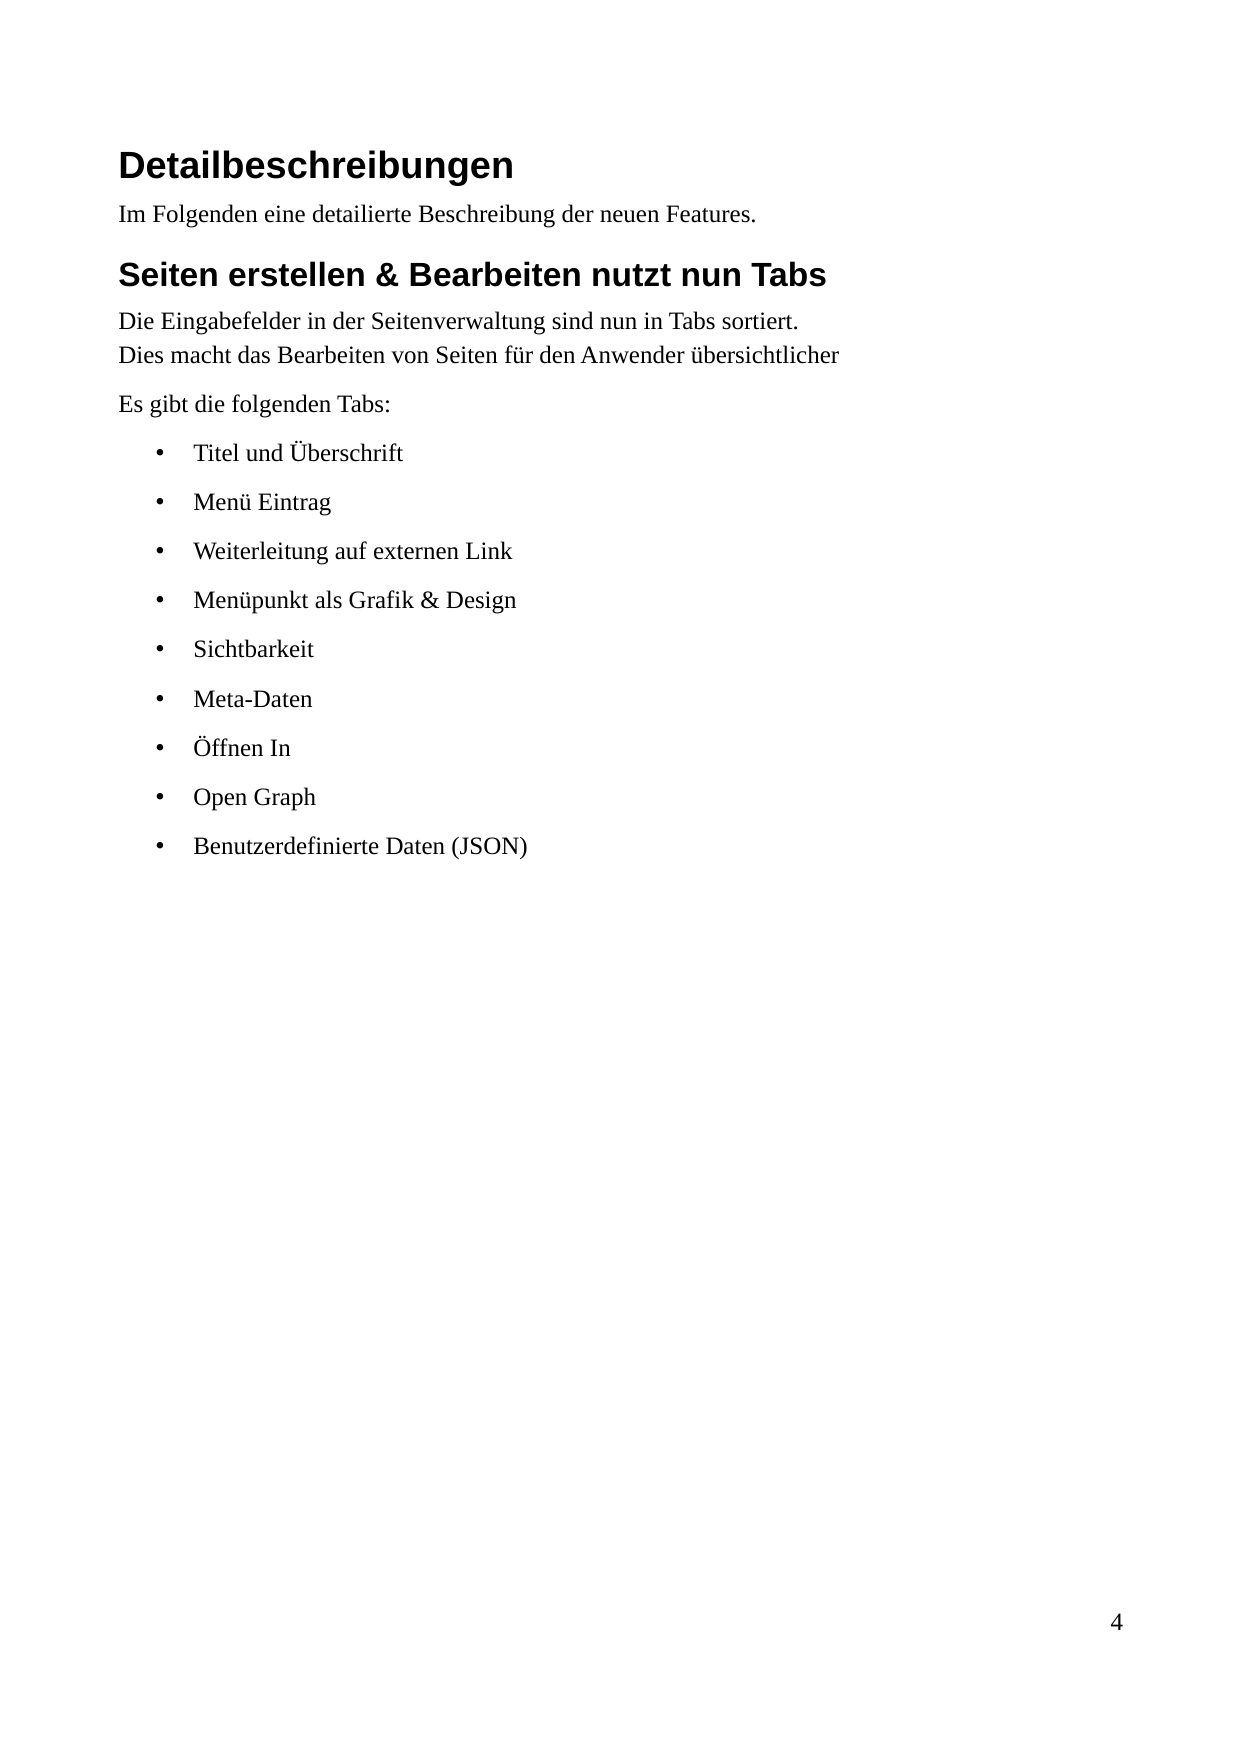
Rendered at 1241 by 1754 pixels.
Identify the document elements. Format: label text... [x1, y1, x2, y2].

list Menüpunkt als Grafik & Design [156, 586, 1123, 614]
list Open Graph [156, 782, 1123, 811]
subtitle Seiten erstellen & Bearbeiten nutzt nun Tabs [118, 254, 1123, 293]
list Weiterleitung auf externen Link [156, 536, 1123, 565]
text Es gibt die folgenden Tabs: [118, 389, 1123, 418]
subtitle Detailbeschreibungen [118, 143, 1123, 187]
list Meta-Daten [156, 684, 1123, 712]
text Im Folgenden eine detailierte Beschreibung der neuen Features. [118, 199, 1123, 228]
list Menü Eintrag [156, 487, 1123, 516]
list Sichtbarkeit [156, 634, 1123, 663]
text Die Eingabefelder in der Seitenverwaltung sind nun in Tabs sortiert. Dies macht das Bearbeiten von Seiten für den Anwender übersichtlicher [118, 306, 1123, 369]
list Öffnen In [156, 733, 1123, 761]
list Benutzerdefinierte Daten (JSON) [156, 831, 1123, 859]
list Titel und Überschrift [156, 438, 1123, 467]
